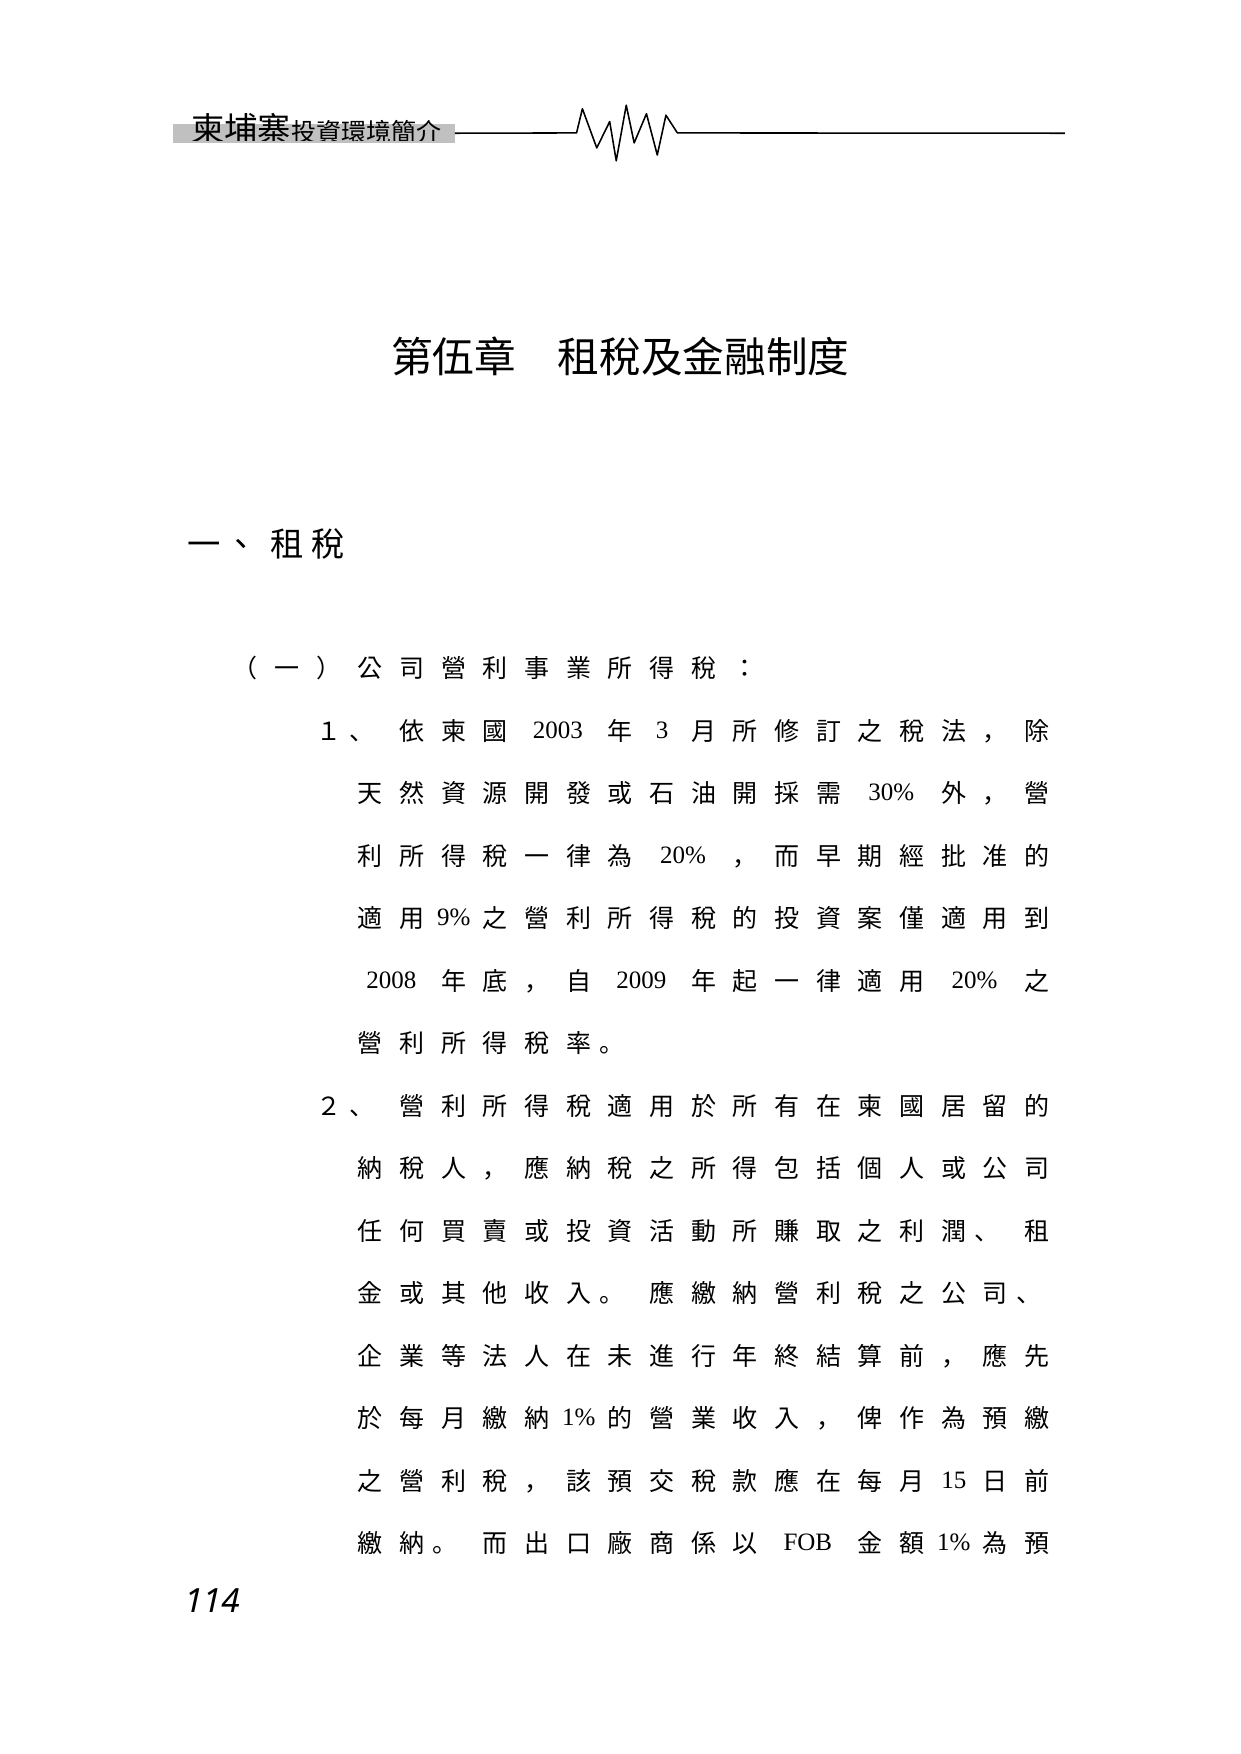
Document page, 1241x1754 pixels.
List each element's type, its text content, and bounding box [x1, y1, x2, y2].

text ２、營利所得稅適用於所有在柬國居留的納稅人，應納稅之所得包括個人或公司任何買賣或投資活動所賺取之利潤、租金或其他收入。應繳納營利稅之公司、企業等法人在未進行年終結算前，應先於每月繳納1%的營業收入，俾作為預繳之營利稅，該預交稅款應在每月15日前繳納。而出口廠商係以FOB金額1%為預 [281, 1063, 1058, 1563]
text １、依柬國2003年3月所修訂之稅法，除天然資源開發或石油開採需30%外，營利所得稅一律為20%，而早期經批准的適用9%之營利所得稅的投資案僅適用到2008年底，自2009年起一律適用20%之營利所得稅率。 [281, 688, 1058, 1063]
text 第伍章 租稅及金融制度 [183, 313, 1058, 375]
text 一、租稅 [183, 500, 1058, 563]
text （一）公司營利事業所得稅： [207, 625, 1058, 688]
